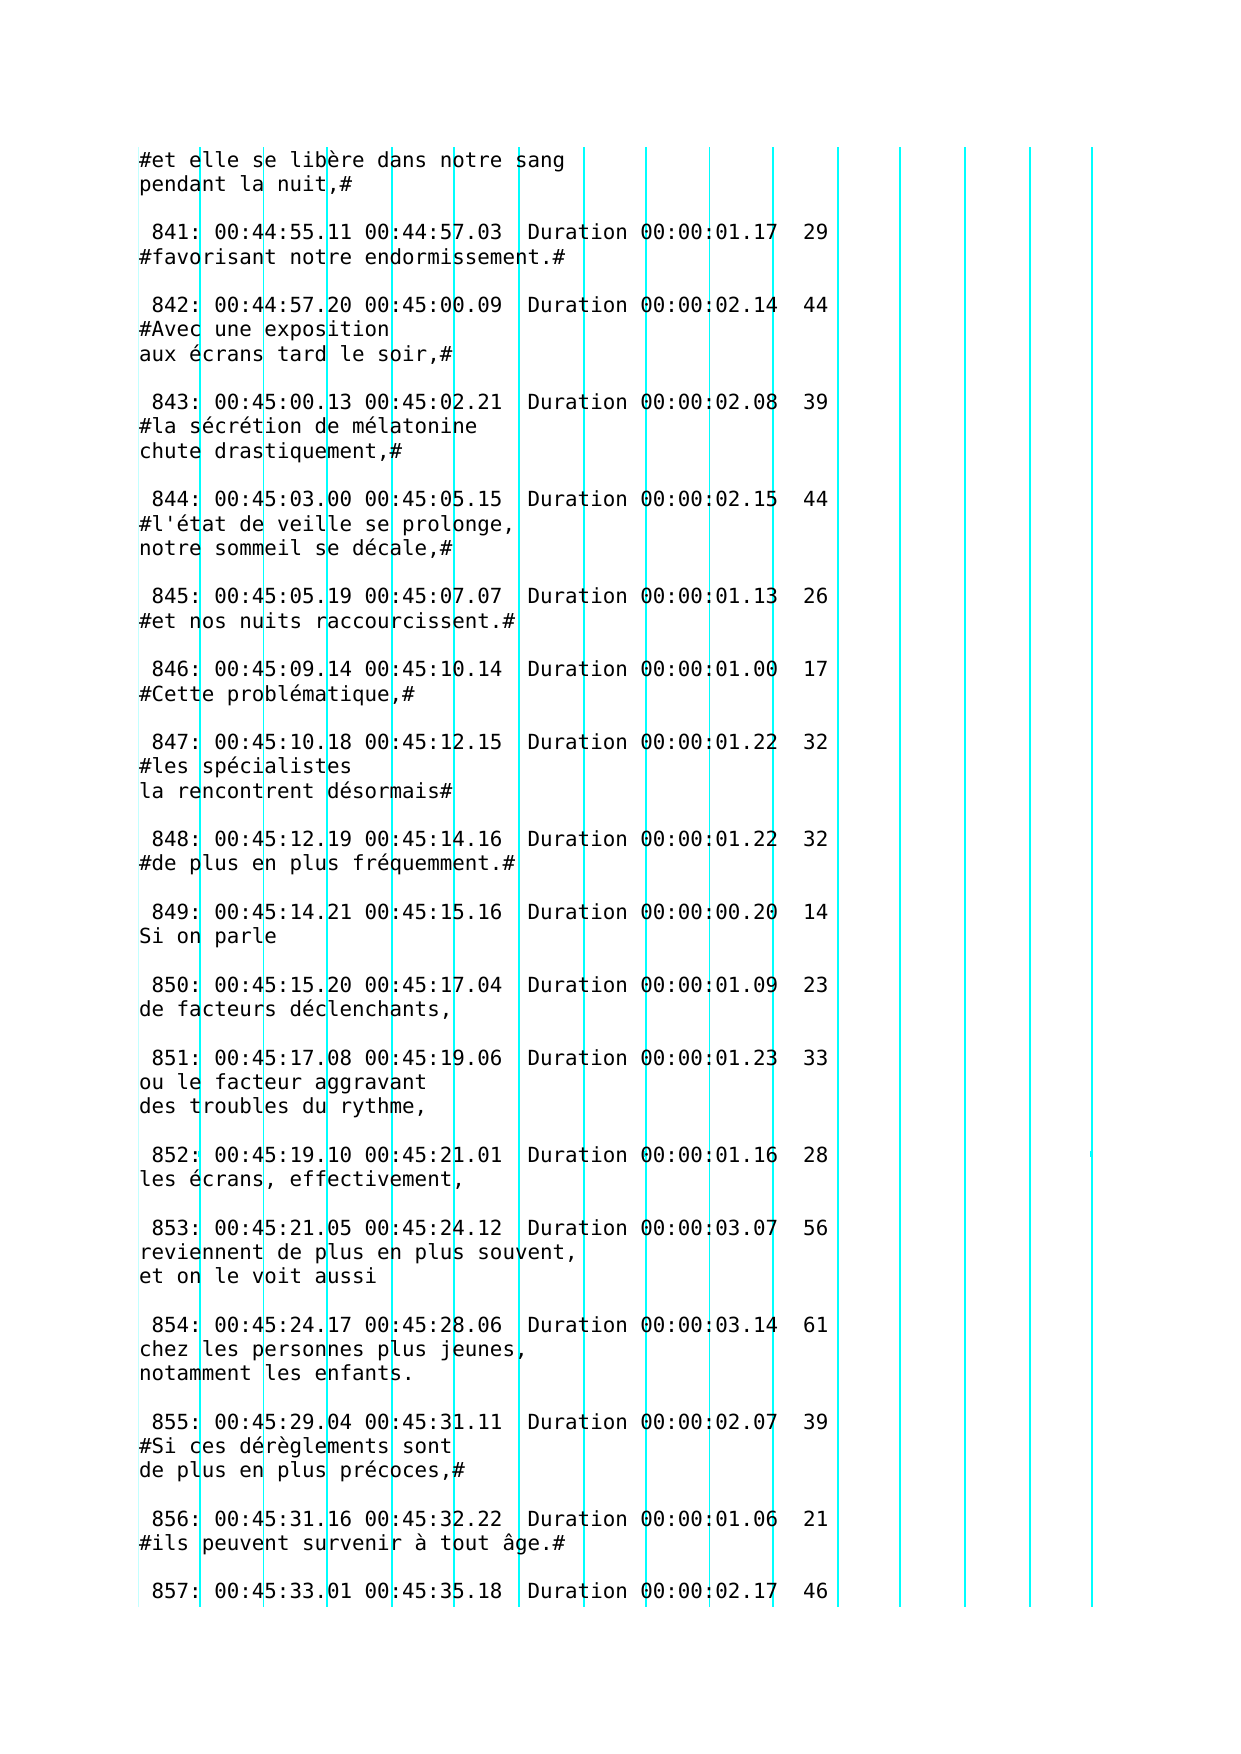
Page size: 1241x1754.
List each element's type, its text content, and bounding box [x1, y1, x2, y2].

text 849: 00:45:14.21 00:45:15.16 Duration 00:00:00.20 14 [139, 900, 1101, 924]
text #la sécrétion de mélatonine [139, 414, 1101, 439]
text #favorisant notre endormissement.# [139, 245, 1101, 269]
text notamment les enfants. [139, 1361, 1101, 1385]
text #et elle se libère dans notre sang [139, 148, 1101, 172]
text 854: 00:45:24.17 00:45:28.06 Duration 00:00:03.14 61 [139, 1313, 1101, 1337]
text 845: 00:45:05.19 00:45:07.07 Duration 00:00:01.13 26 [139, 584, 1101, 609]
text aux écrans tard le soir,# [139, 342, 1101, 366]
text ou le facteur aggravant [139, 1070, 1101, 1094]
text notre sommeil se décale,# [139, 536, 1101, 560]
text #Si ces dérèglements sont [139, 1434, 1101, 1458]
text #ils peuvent survenir à tout âge.# [139, 1531, 1101, 1555]
text des troubles du rythme, [139, 1094, 1101, 1118]
text 847: 00:45:10.18 00:45:12.15 Duration 00:00:01.22 32 [139, 730, 1101, 754]
text #et nos nuits raccourcissent.# [139, 609, 1101, 633]
text 856: 00:45:31.16 00:45:32.22 Duration 00:00:01.06 21 [139, 1507, 1101, 1531]
text 852: 00:45:19.10 00:45:21.01 Duration 00:00:01.16 28 [139, 1143, 1101, 1167]
text #les spécialistes [139, 754, 1101, 779]
text la rencontrent désormais# [139, 779, 1101, 803]
text et on le voit aussi [139, 1264, 1101, 1288]
text 850: 00:45:15.20 00:45:17.04 Duration 00:00:01.09 23 [139, 973, 1101, 997]
text 851: 00:45:17.08 00:45:19.06 Duration 00:00:01.23 33 [139, 1046, 1101, 1070]
text reviennent de plus en plus souvent, [139, 1240, 1101, 1264]
text chute drastiquement,# [139, 439, 1101, 463]
text de facteurs déclenchants, [139, 997, 1101, 1021]
text 843: 00:45:00.13 00:45:02.21 Duration 00:00:02.08 39 [139, 390, 1101, 414]
text 853: 00:45:21.05 00:45:24.12 Duration 00:00:03.07 56 [139, 1216, 1101, 1240]
text 848: 00:45:12.19 00:45:14.16 Duration 00:00:01.22 32 [139, 827, 1101, 851]
text 846: 00:45:09.14 00:45:10.14 Duration 00:00:01.00 17 [139, 657, 1101, 682]
text 841: 00:44:55.11 00:44:57.03 Duration 00:00:01.17 29 [139, 220, 1101, 245]
text #Cette problématique,# [139, 682, 1101, 706]
text 857: 00:45:33.01 00:45:35.18 Duration 00:00:02.17 46 [139, 1579, 1101, 1604]
text 855: 00:45:29.04 00:45:31.11 Duration 00:00:02.07 39 [139, 1410, 1101, 1434]
text Si on parle [139, 924, 1101, 948]
text #l'état de veille se prolonge, [139, 512, 1101, 536]
text 844: 00:45:03.00 00:45:05.15 Duration 00:00:02.15 44 [139, 487, 1101, 512]
text chez les personnes plus jeunes, [139, 1337, 1101, 1361]
text de plus en plus précoces,# [139, 1458, 1101, 1482]
text #Avec une exposition [139, 317, 1101, 342]
picture [138, 147, 1102, 1607]
text #de plus en plus fréquemment.# [139, 851, 1101, 876]
text 842: 00:44:57.20 00:45:00.09 Duration 00:00:02.14 44 [139, 293, 1101, 317]
text pendant la nuit,# [139, 172, 1101, 196]
text les écrans, effectivement, [139, 1167, 1101, 1191]
